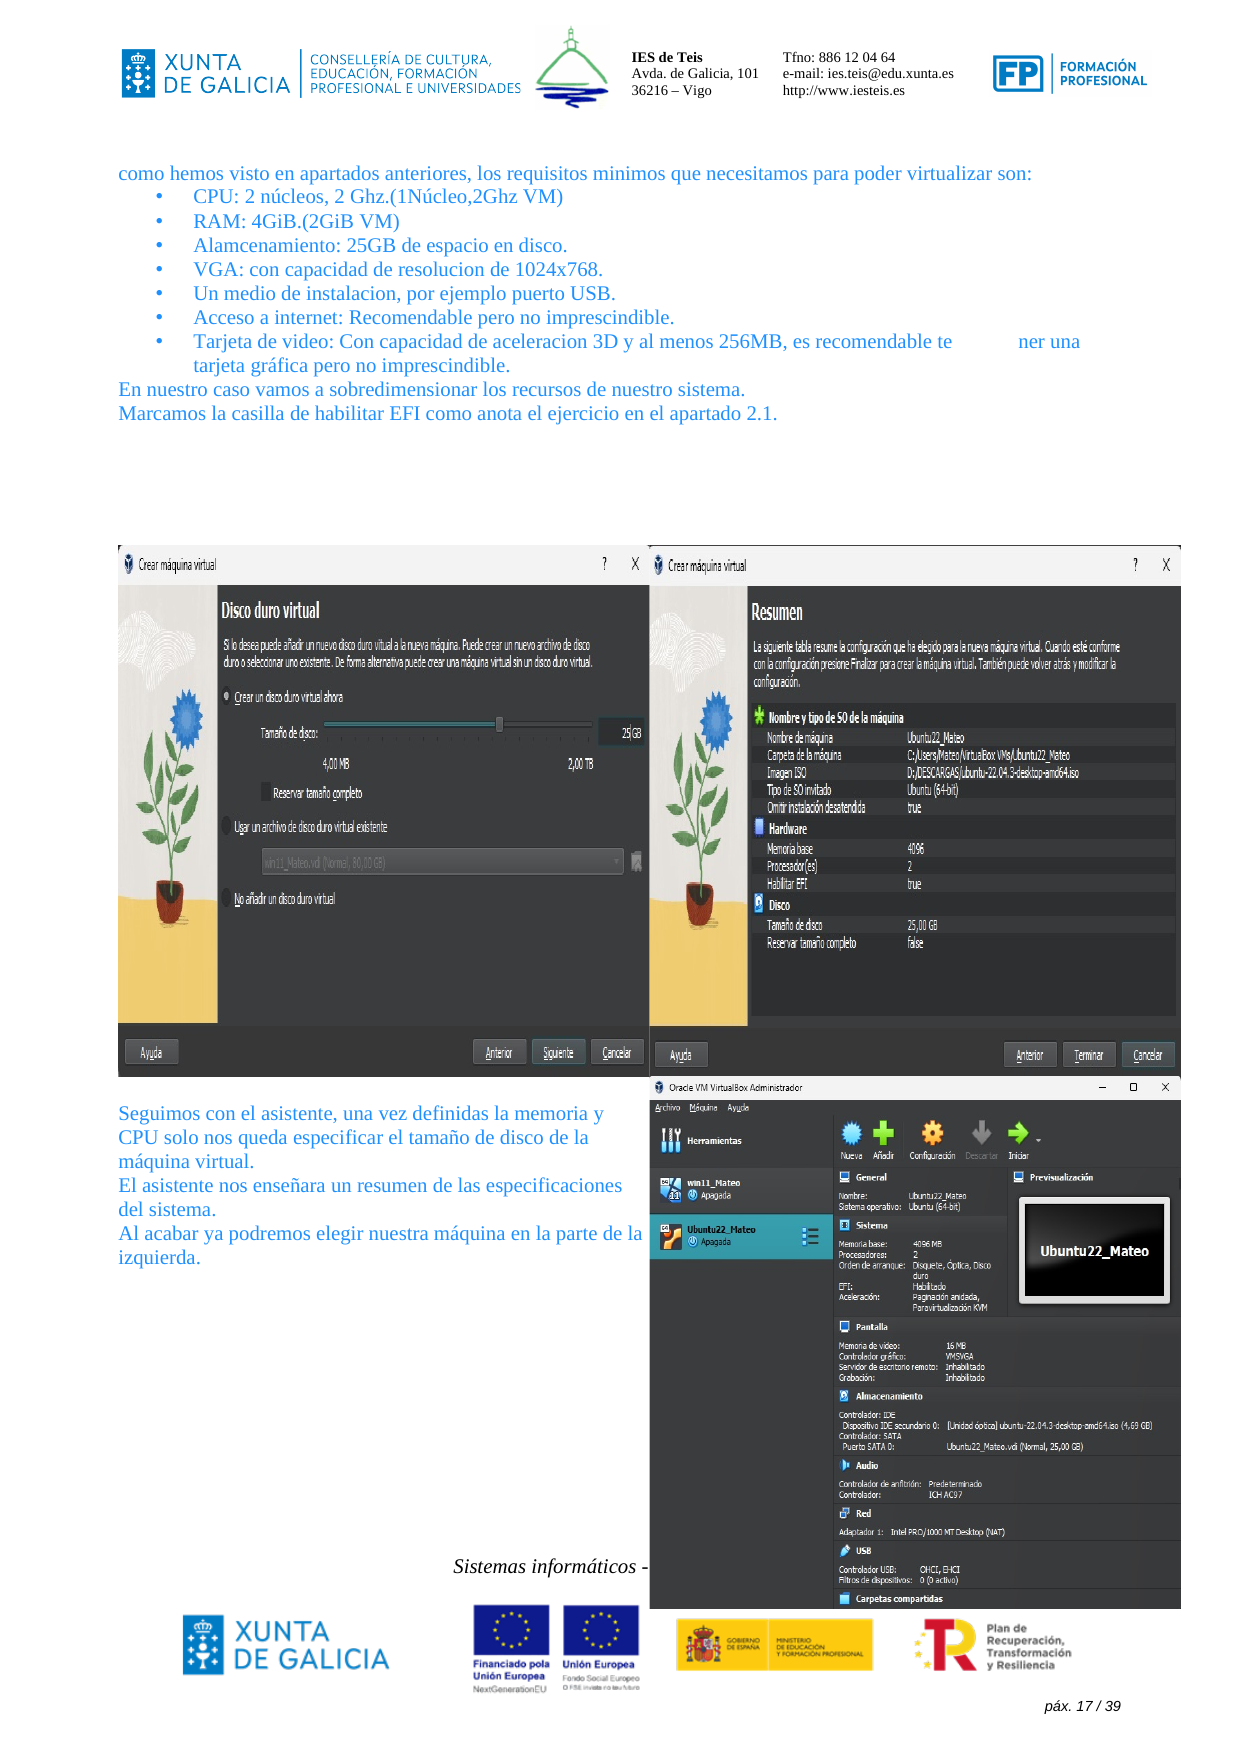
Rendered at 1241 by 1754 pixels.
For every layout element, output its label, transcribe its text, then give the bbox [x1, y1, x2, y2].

picture [534, 25, 611, 110]
text En nuestro caso vamos a sobredimensionar los recursos de nuestro sistema. [118, 377, 1122, 401]
text Al acabar ya podremos elegir nuestra máquina en la parte de la izquierda. [118, 1221, 649, 1269]
list Acceso a internet: Recomendable pero no imprescindible. [156, 305, 1122, 329]
text Marcamos la casilla de habilitar EFI como anota el ejercicio en el apartado 2.1. [118, 401, 1122, 425]
list CPU: 2 núcleos, 2 Ghz.(1Núcleo,2Ghz VM) [156, 184, 1122, 208]
list Alamcenamiento: 25GB de espacio en disco. [156, 233, 1122, 257]
list Tarjeta de video: Con capacidad de aceleracion 3D y al menos 256MB, es recomendable te ner una tarjeta gráfica pero no imprescindible. [156, 329, 1122, 377]
text como hemos visto en apartados anteriores, los requisitos minimos que necesitamos para poder virtualizar son: [118, 160, 1122, 184]
list Un medio de instalacion, por ejemplo puerto USB. [156, 281, 1122, 305]
picture [118, 545, 1181, 1700]
picture [121, 49, 521, 98]
text Seguimos con el asistente, una vez definidas la memoria y CPU solo nos queda especificar el tamaño de disco de la máquina virtual. [118, 1101, 649, 1173]
text El asistente nos enseñara un resumen de las especificaciones del sistema. [118, 1173, 649, 1221]
picture [989, 50, 1153, 97]
list RAM: 4GiB.(2GiB VM) [156, 208, 1122, 233]
list VGA: con capacidad de resolucion de 1024x768. [156, 257, 1122, 281]
